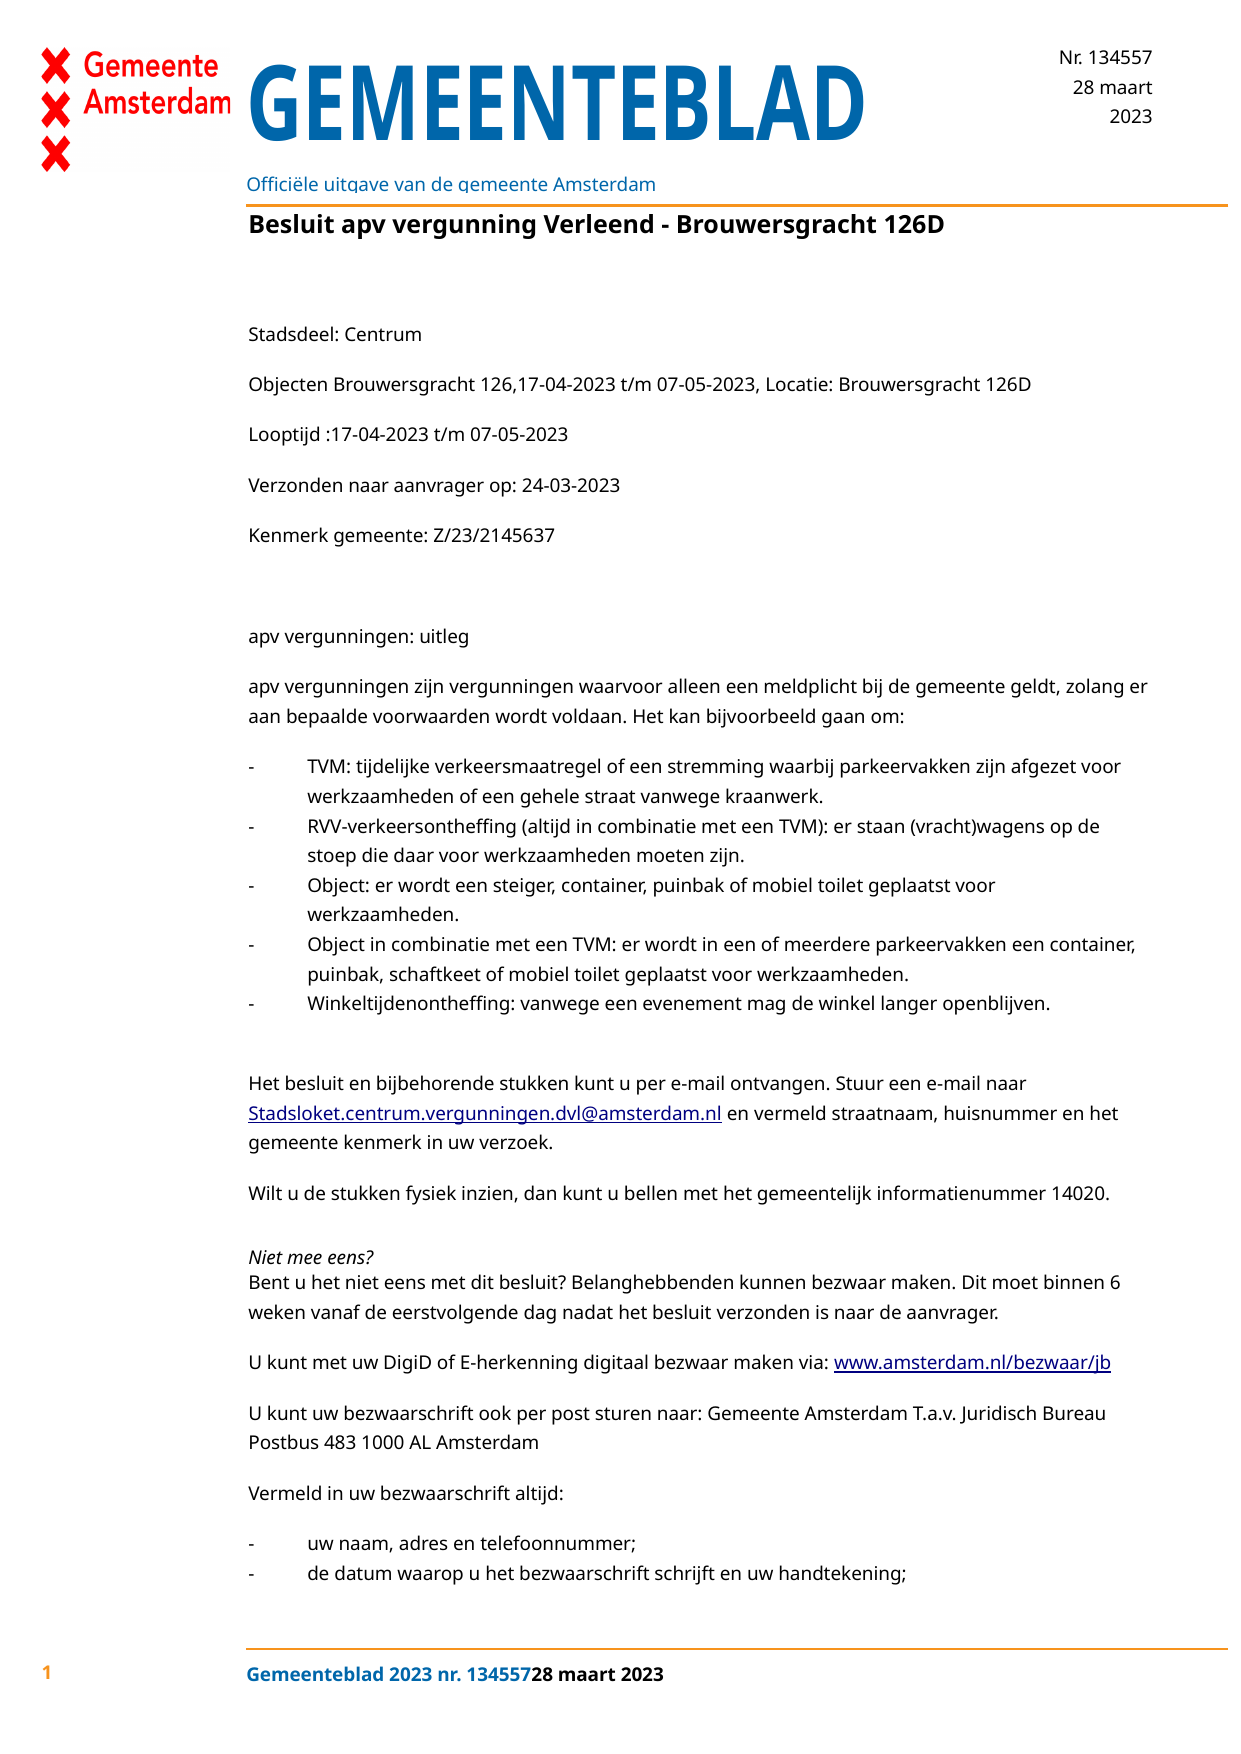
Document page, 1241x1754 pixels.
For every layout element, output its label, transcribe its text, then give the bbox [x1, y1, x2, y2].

text Bent u het niet eens met dit besluit? Belanghebbenden kunnen bezwaar maken. Dit moet binnen 6 weken vanaf de eerstvolgende dag nadat het besluit verzonden is naar de aanvrager. [248, 1269, 1152, 1325]
text Vermeld in uw bezwaarschrift altijd: [248, 1480, 1152, 1506]
text Niet mee eens? [248, 1244, 1152, 1269]
list TVM: tijdelijke verkeersmaatregel of een stremming waarbij parkeervakken zijn afgezet voor werkzaamheden of een gehele straat vanwege kraanwerk. [248, 754, 1152, 809]
list Object: er wordt een steiger, container, puinbak of mobiel toilet geplaatst voor werkzaamheden. [248, 872, 1152, 927]
list RVV-verkeersontheffing (altijd in combinatie met een TVM): er staan (vracht)wagens op de stoep die daar voor werkzaamheden moeten zijn. [248, 813, 1152, 868]
text apv vergunningen: uitleg [248, 623, 1152, 649]
list de datum waarop u het bezwaarschrift schrijft en uw handtekening; [248, 1560, 1152, 1586]
text Besluit apv vergunning Verleend - Brouwersgracht 126D [248, 207, 1152, 241]
text Objecten Brouwersgracht 126,17-04-2023 t/m 07-05-2023, Locatie: Brouwersgracht 126D [248, 371, 1152, 397]
list uw naam, adres en telefoonnummer; [248, 1530, 1152, 1556]
picture [41, 47, 231, 172]
text Looptijd :17-04-2023 t/m 07-05-2023 [248, 422, 1152, 447]
text Stadsdeel: Centrum [248, 321, 1152, 346]
text U kunt met uw DigiD of E-herkenning digitaal bezwaar maken via: www.amsterdam.nl/bezwaar/jb [248, 1349, 1152, 1375]
text apv vergunningen zijn vergunningen waarvoor alleen een meldplicht bij de gemeente geldt, zolang er aan bepaalde voorwaarden wordt voldaan. Het kan bijvoorbeeld gaan om: [248, 674, 1152, 729]
list Winkeltijdenontheffing: vanwege een evenement mag de winkel langer openblijven. [248, 990, 1152, 1016]
text Verzonden naar aanvrager op: 24-03-2023 [248, 472, 1152, 498]
text Kenmerk gemeente: Z/23/2145637 [248, 522, 1152, 548]
text Wilt u de stukken fysiek inzien, dan kunt u bellen met het gemeentelijk informatienummer 14020. [248, 1180, 1152, 1206]
text Het besluit en bijbehorende stukken kunt u per e-mail ontvangen. Stuur een e-mail naar Stadsloket.centrum.vergunningen.dvl@amsterdam.nl en vermeld straatnaam, huisnummer en het gemeente kenmerk in uw verzoek. [248, 1070, 1152, 1155]
list Object in combinatie met een TVM: er wordt in een of meerdere parkeervakken een container, puinbak, schaftkeet of mobiel toilet geplaatst voor werkzaamheden. [248, 931, 1152, 986]
text U kunt uw bezwaarschrift ook per post sturen naar: Gemeente Amsterdam T.a.v. Juridisch Bureau Postbus 483 1000 AL Amsterdam [248, 1400, 1152, 1455]
